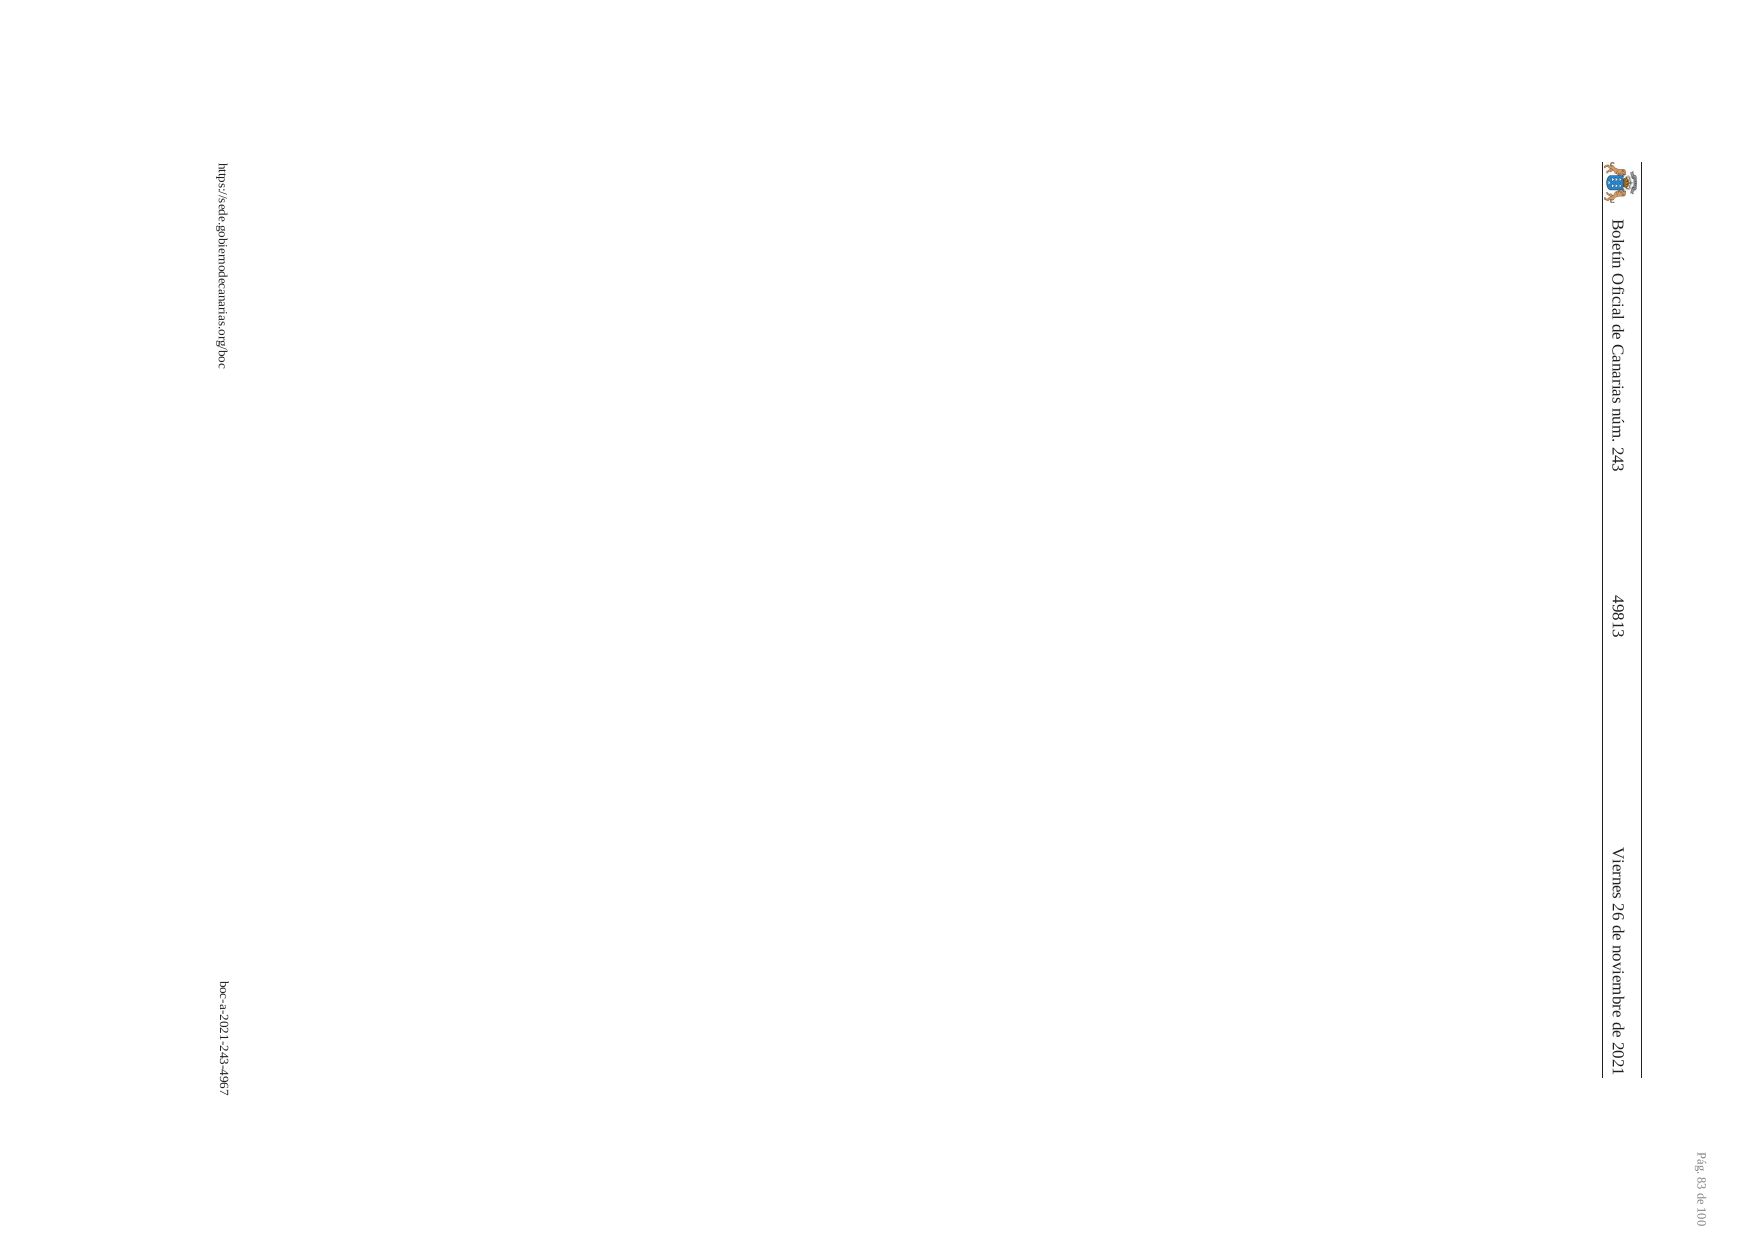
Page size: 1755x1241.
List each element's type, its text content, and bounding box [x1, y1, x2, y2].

text 49813 [1609, 596, 1628, 640]
text Boletín Oficial de Canarias núm. 243 [1609, 219, 1628, 476]
text boc-a-2021-243-4967 [217, 981, 232, 1099]
text Pág. 83 de 100 [1695, 1152, 1709, 1229]
text Viernes 26 de noviembre de 2021 [1609, 848, 1628, 1080]
text https://sede.gobiernodecanarias.org/boc [216, 163, 231, 376]
picture [1604, 162, 1637, 203]
